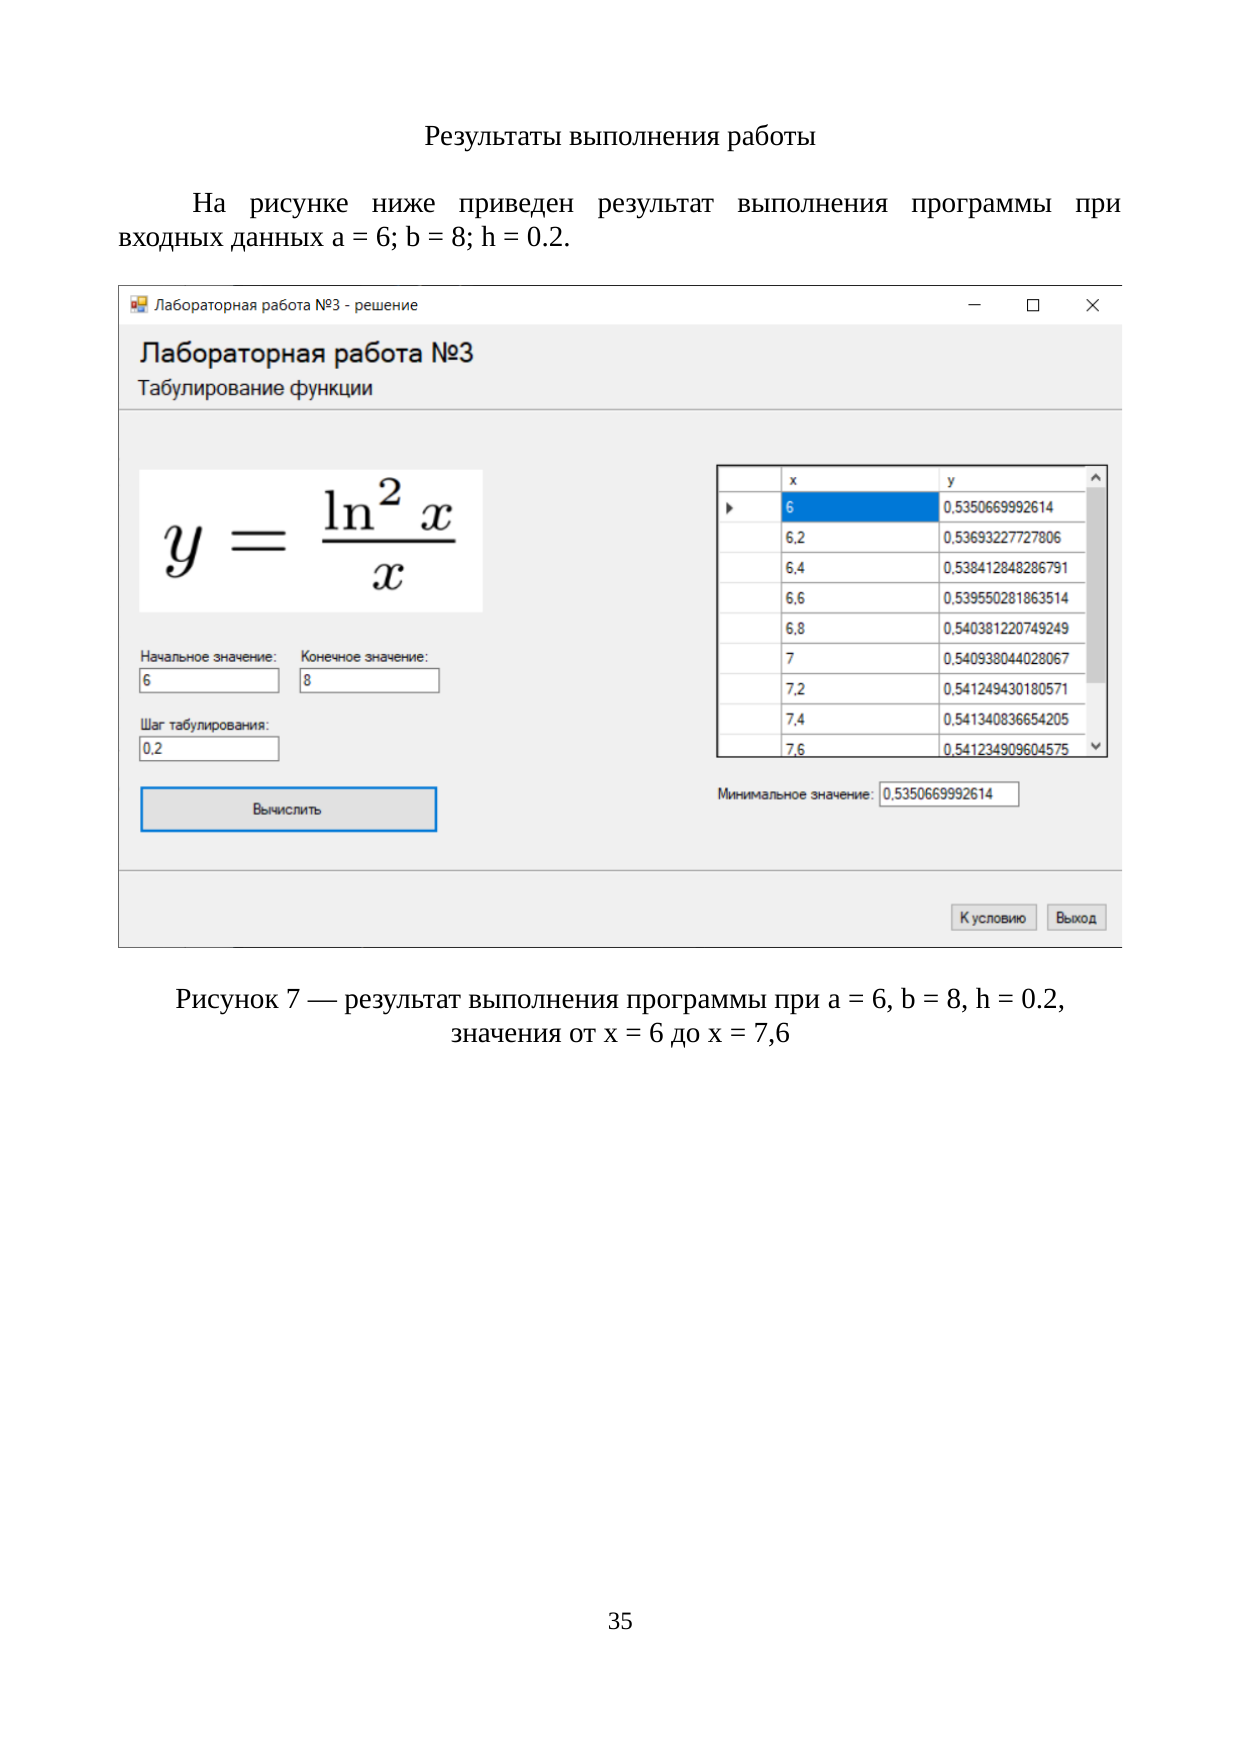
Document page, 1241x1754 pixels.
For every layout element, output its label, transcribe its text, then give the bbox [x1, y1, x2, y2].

picture [118, 285, 1123, 948]
text На рисунке ниже приведен результат выполнения программы при входных данных a = 6; b = 8; h = 0.2. [118, 185, 1122, 252]
text Рисунок 7 — результат выполнения программы при a = 6, b = 8, h = 0.2, значения от x = 6 до x = 7,6 [118, 981, 1122, 1048]
text Результаты выполнения работы [118, 118, 1122, 152]
